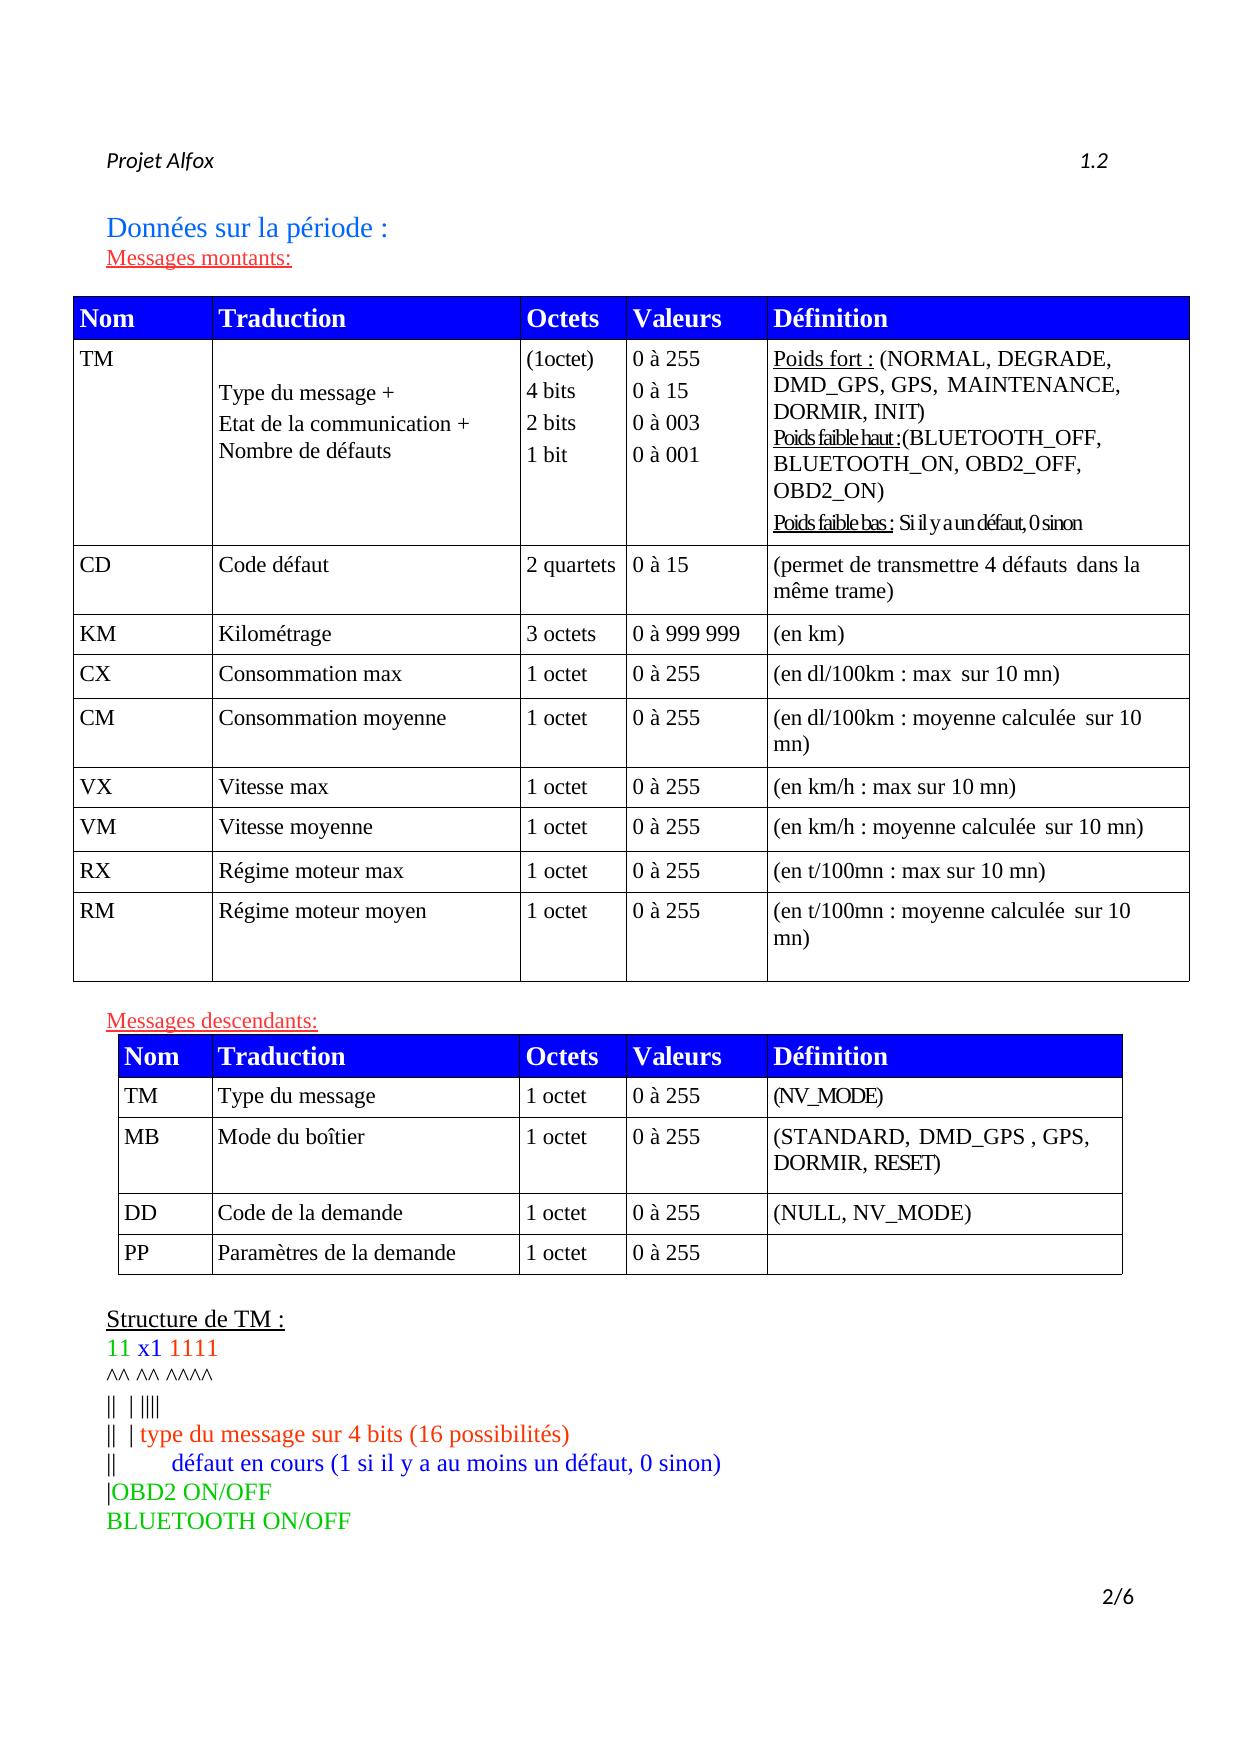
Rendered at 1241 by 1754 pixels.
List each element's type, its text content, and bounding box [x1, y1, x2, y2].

table_cell 0 à 15 [627, 546, 767, 614]
table_header Définition [768, 297, 1189, 339]
table_header Nom [119, 1035, 212, 1077]
table_cell Consommation moyenne [213, 699, 520, 767]
table_cell 1 octet [520, 1118, 626, 1193]
table_cell 1 octet [520, 1235, 626, 1274]
table_cell PP [119, 1235, 212, 1274]
table_cell 1 octet [521, 808, 626, 851]
table_cell DD [119, 1194, 212, 1233]
table_cell CX [74, 655, 212, 698]
table_header Nom [74, 297, 212, 339]
table_cell TM [74, 340, 212, 545]
table_cell 0 à 255 [627, 852, 767, 891]
table_header Octets [520, 1035, 626, 1077]
text || défaut en cours (1 si il y a au moins un défaut, 0 sinon) [106, 1448, 1134, 1477]
table_cell Régime moteur moyen [213, 893, 520, 981]
table_cell 0 à 255 [627, 768, 767, 807]
table_cell 1 octet [521, 655, 626, 698]
table_cell CM [74, 699, 212, 767]
table_cell (en t/100mn : moyenne calculée sur 10 mn) [768, 893, 1189, 981]
table_cell 0 à 255 [627, 893, 767, 981]
table_cell Code défaut [213, 546, 520, 614]
table_cell (STANDARD, DMD_GPS , GPS, DORMIR, RESET) [768, 1118, 1122, 1193]
table_cell KM [74, 615, 212, 654]
text 11 x1 1111 [106, 1333, 1134, 1362]
table_cell Type du message + Etat de la communication + Nombre de défauts [213, 340, 520, 545]
text BLUETOOTH ON/OFF [106, 1506, 1134, 1535]
table_cell 0 à 255 0 à 15 0 à 003 0 à 001 [627, 340, 767, 545]
table_cell (en dl/100km : moyenne calculée sur 10 mn) [768, 699, 1189, 767]
table_cell Code de la demande [213, 1194, 519, 1233]
table_cell Mode du boîtier [213, 1118, 519, 1193]
table_cell (en km/h : max sur 10 mn) [768, 768, 1189, 807]
table_cell [768, 1235, 1122, 1274]
table_cell 0 à 255 [627, 1235, 767, 1274]
table_cell 0 à 255 [627, 655, 767, 698]
table_cell VX [74, 768, 212, 807]
table_cell RM [74, 893, 212, 981]
table_cell 1 octet [520, 1078, 626, 1117]
table_cell 1 octet [521, 768, 626, 807]
table_cell Consommation max [213, 655, 520, 698]
table_header Valeurs [627, 1035, 767, 1077]
subtitle Données sur la période : [106, 210, 1051, 243]
table_header Valeurs [627, 297, 767, 339]
table_cell 0 à 255 [627, 699, 767, 767]
text Messages descendants: [106, 1007, 1134, 1034]
table_cell 2 quartets [521, 546, 626, 614]
table_header Définition [768, 1035, 1122, 1077]
table_cell 0 à 999 999 [627, 615, 767, 654]
text |OBD2 ON/OFF [106, 1477, 1134, 1505]
text || | type du message sur 4 bits (16 possibilités) [106, 1419, 1134, 1448]
table_cell 0 à 255 [627, 1078, 767, 1117]
text || | |||| [106, 1390, 1134, 1419]
table_cell (1octet) 4 bits 2 bits 1 bit [521, 340, 626, 545]
table_cell 1 octet [521, 852, 626, 891]
table_cell 0 à 255 [627, 1118, 767, 1193]
table_cell (NULL, NV_MODE) [768, 1194, 1122, 1233]
table_header Traduction [213, 297, 520, 339]
table_cell 3 octets [521, 615, 626, 654]
table_cell (permet de transmettre 4 défauts dans la même trame) [768, 546, 1189, 614]
table_cell 1 octet [520, 1194, 626, 1233]
table_cell VM [74, 808, 212, 851]
table_cell RX [74, 852, 212, 891]
table_cell Vitesse moyenne [213, 808, 520, 851]
table_cell Type du message [213, 1078, 519, 1117]
table_cell Régime moteur max [213, 852, 520, 891]
table_cell (en dl/100km : max sur 10 mn) [768, 655, 1189, 698]
table_cell Paramètres de la demande [213, 1235, 519, 1274]
table_cell (en t/100mn : max sur 10 mn) [768, 852, 1189, 891]
table_cell (en km) [768, 615, 1189, 654]
text ^^ ^^ ^^^^ [106, 1362, 1134, 1390]
table_cell TM [119, 1078, 212, 1117]
table_cell (NV_MODE) [768, 1078, 1122, 1117]
text Messages montants: [106, 243, 1134, 270]
table_cell 1 octet [521, 699, 626, 767]
table_header Traduction [213, 1035, 519, 1077]
table_header Octets [521, 297, 626, 339]
table_cell Poids fort : (NORMAL, DEGRADE, DMD_GPS, GPS, MAINTENANCE, DORMIR, INIT) Poids faible haut :(BLUETOOTH_OFF, BLUETOOTH_ON, OBD2_OFF, OBD2_ON) Poids faible bas : Si il y a un défaut, 0 sinon [768, 340, 1189, 545]
table_cell Kilométrage [213, 615, 520, 654]
text Structure de TM : [106, 1304, 1134, 1333]
table_cell 1 octet [521, 893, 626, 981]
table_cell 0 à 255 [627, 1194, 767, 1233]
table_cell Vitesse max [213, 768, 520, 807]
table_cell 0 à 255 [627, 808, 767, 851]
table_cell (en km/h : moyenne calculée sur 10 mn) [768, 808, 1189, 851]
table_cell CD [74, 546, 212, 614]
table_cell MB [119, 1118, 212, 1193]
